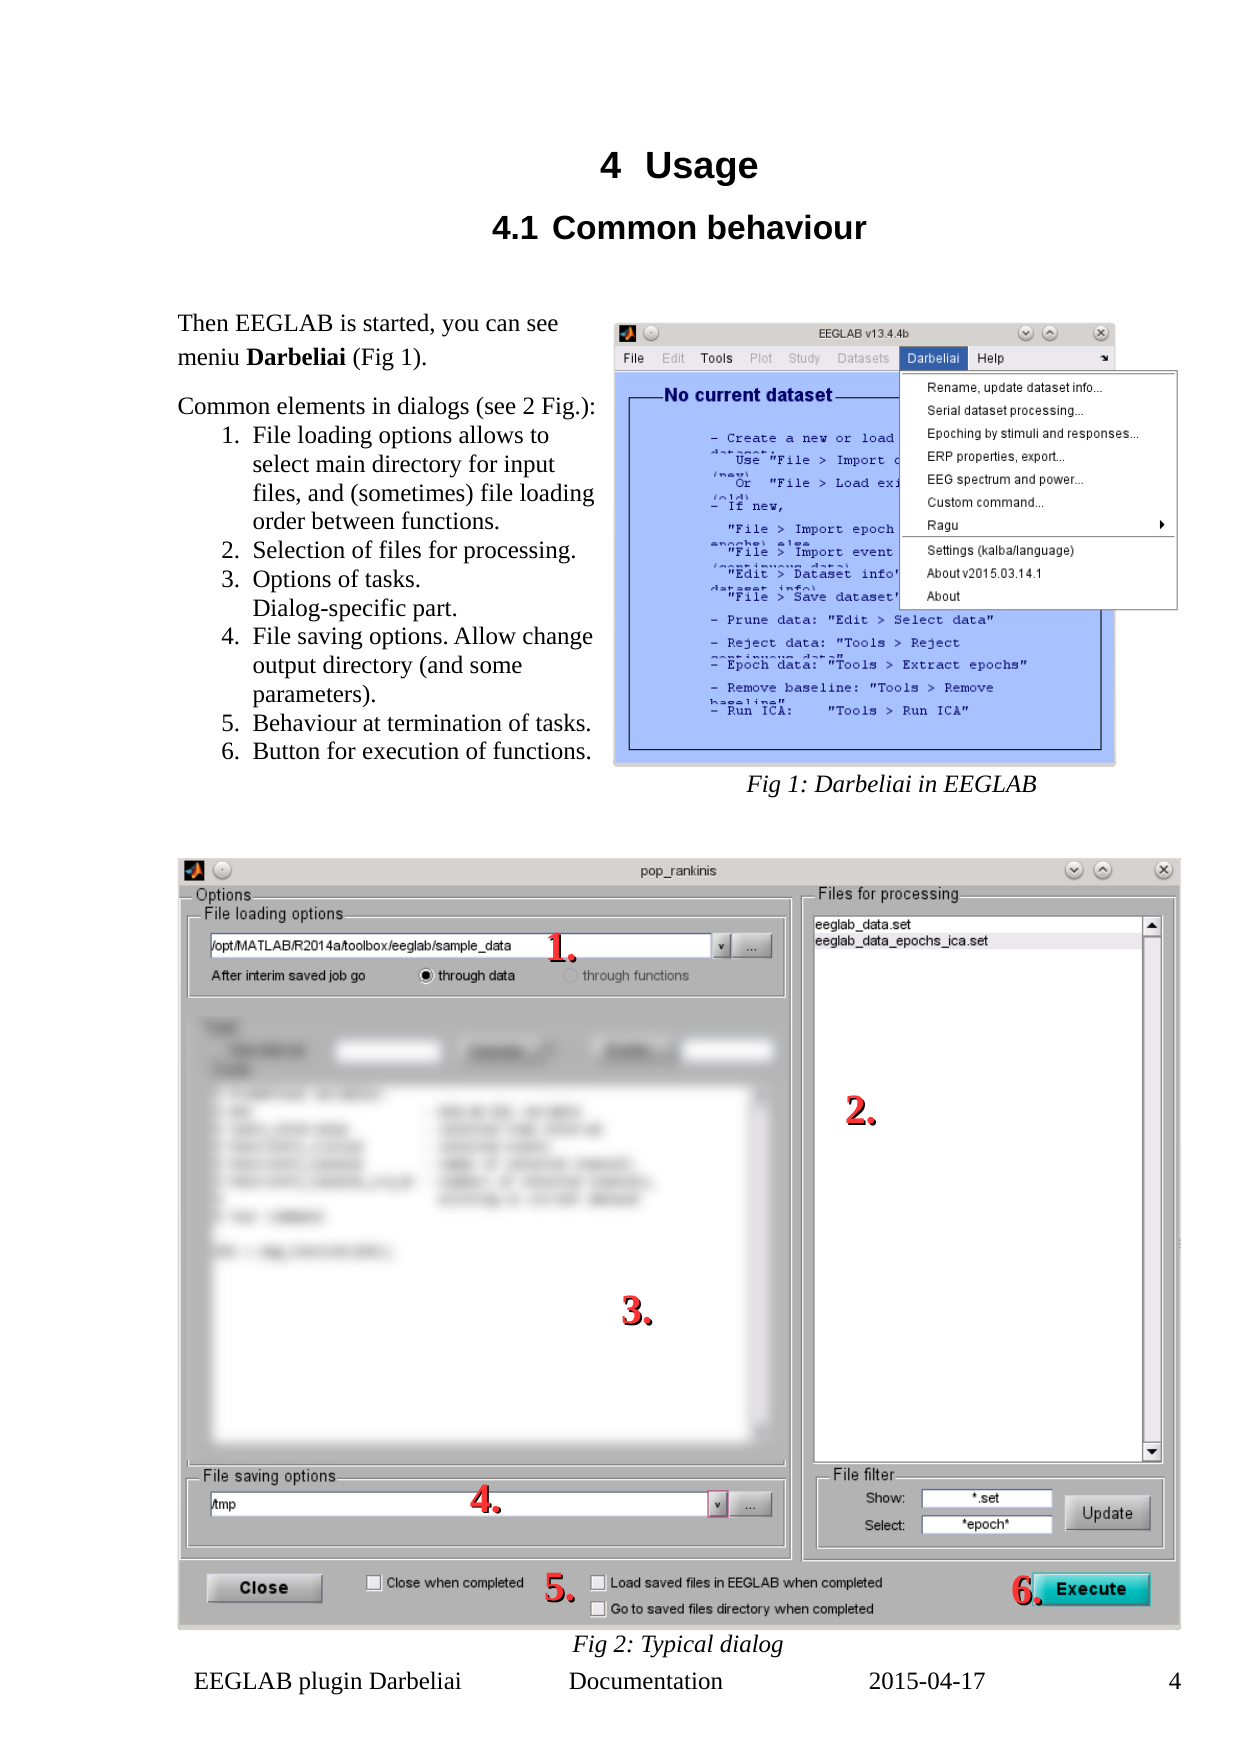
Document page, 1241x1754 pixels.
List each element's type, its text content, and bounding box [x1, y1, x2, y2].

list File saving options. Allow change output directory (and some parameters). [215, 621, 602, 708]
picture [177, 858, 1182, 1630]
text Fig 1: Darbeliai in EEGLAB [602, 770, 1184, 798]
subtitle Usage [177, 143, 1181, 187]
subtitle Common behaviour [177, 208, 1181, 246]
list Selection of files for processing. [215, 535, 602, 564]
list Button for execution of functions. [215, 736, 602, 765]
text Fig 2: Typical dialog [177, 1630, 1181, 1658]
list File loading options allows to select main directory for input files, and (sometimes) file loading order between functions. [215, 420, 602, 535]
text Then EEGLAB is started, you can see meniu Darbeliai (Fig 1). [177, 308, 1181, 371]
list Options of tasks. Dialog-specific part. [215, 564, 602, 621]
text [602, 798, 1184, 804]
text Common elements in dialogs (see 2 Fig.): [177, 391, 602, 420]
list Behaviour at termination of tasks. [215, 708, 602, 736]
picture [611, 320, 1184, 770]
